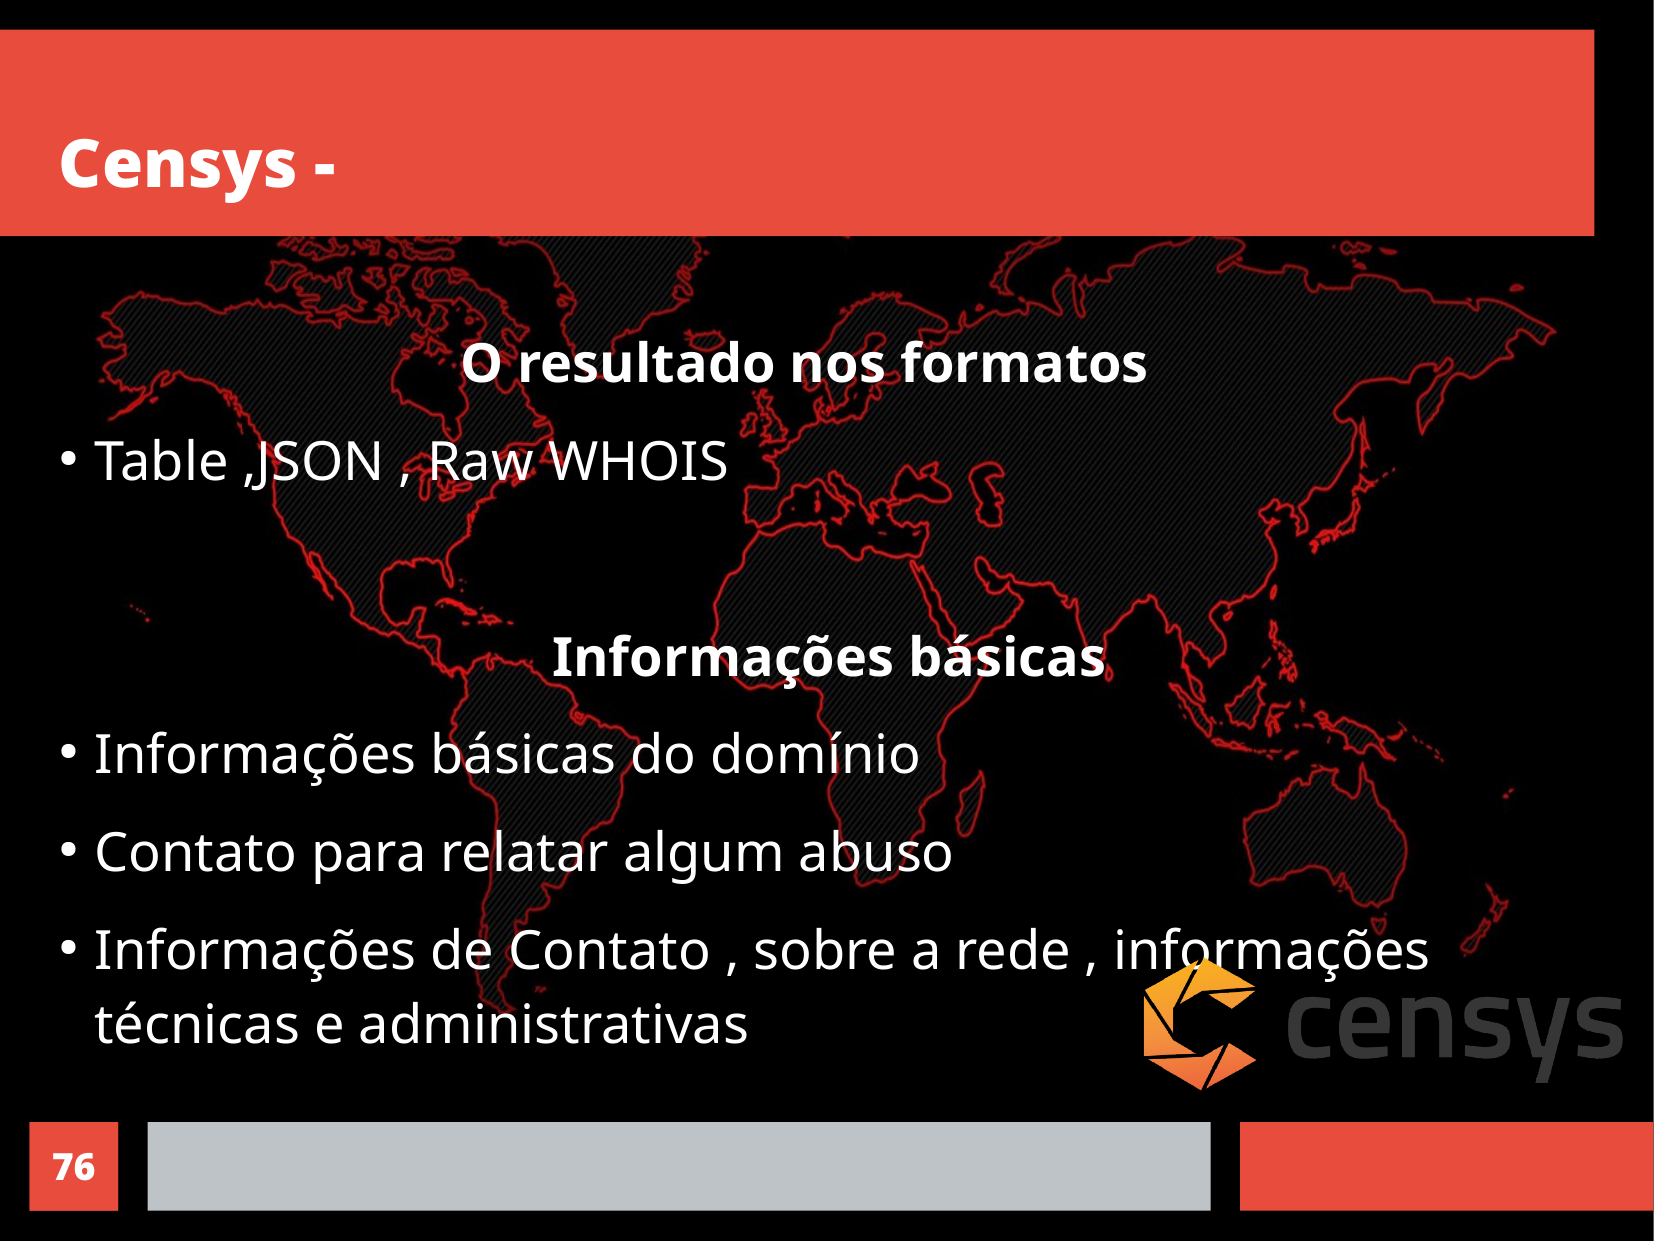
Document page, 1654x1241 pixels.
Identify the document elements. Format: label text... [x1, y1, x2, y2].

list O resultado nos formatos Table ,JSON , Raw WHOIS Informações básicas Informações básicas do domínio Contato para relatar algum abuso Informações de Contato , sobre a rede , informações técnicas e administrativas [59, 324, 1565, 1093]
picture [0, 0, 1654, 1241]
title Censys - [59, 59, 1595, 207]
